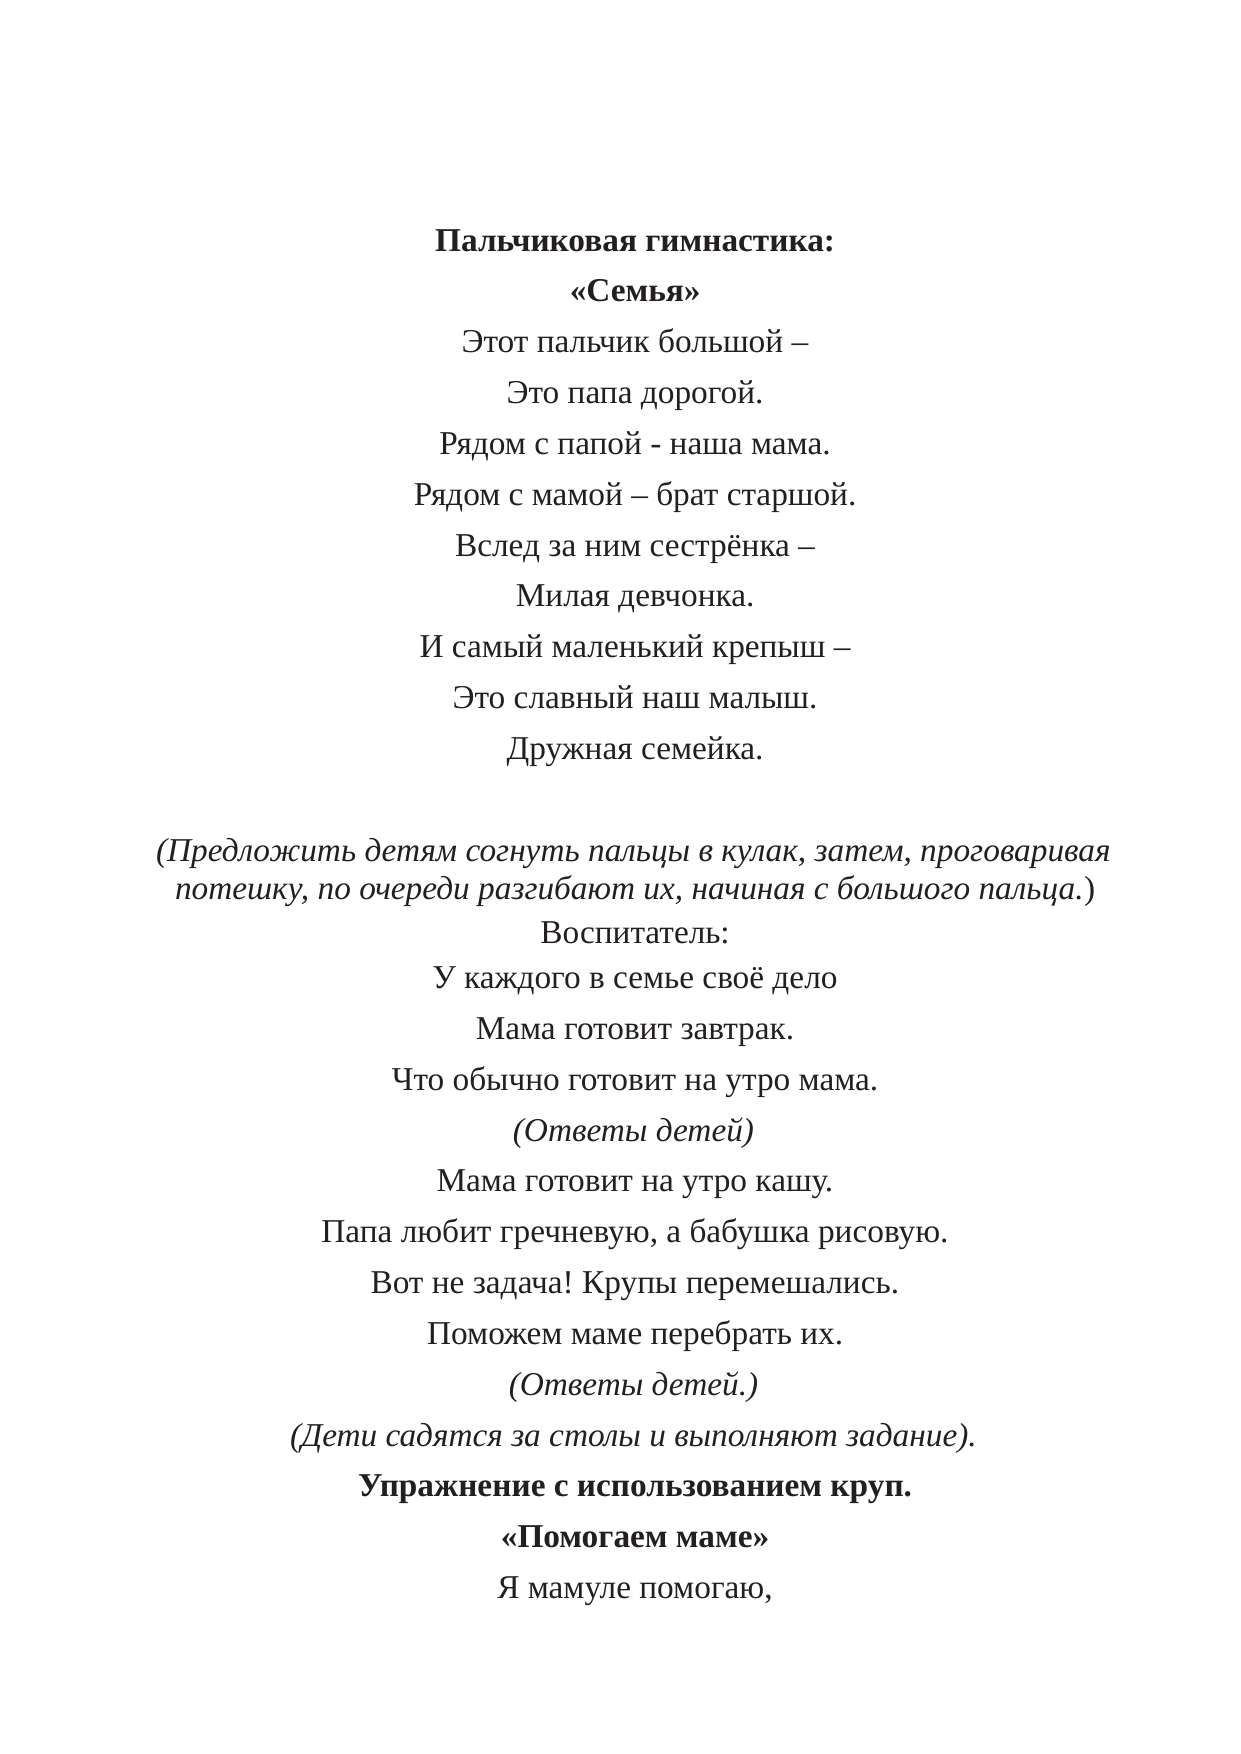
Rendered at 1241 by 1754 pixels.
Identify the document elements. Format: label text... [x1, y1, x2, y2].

text Это славный наш малыш. [118, 677, 1152, 716]
text Рядом с мамой – брат старшой. [118, 474, 1152, 512]
text Мама готовит на утро кашу. [118, 1161, 1152, 1199]
text (Дети садятся за столы и выполняют задание). [118, 1415, 1152, 1453]
text «Семья» [118, 271, 1152, 309]
text И самый маленький крепыш – [118, 626, 1152, 665]
text Папа любит гречневую, а бабушка рисовую. [118, 1211, 1152, 1250]
text У каждого в семье своё дело [118, 957, 1152, 996]
text Пальчиковая гимнастика: [118, 220, 1152, 258]
text Вот не задача! Крупы перемешались. [118, 1262, 1152, 1301]
text Мама готовит завтрак. [118, 1008, 1152, 1046]
text Рядом с папой - наша мама. [118, 423, 1152, 461]
text Поможем маме перебрать их. [118, 1313, 1152, 1351]
text Это папа дорогой. [118, 372, 1152, 411]
text Я мамуле помогаю, [118, 1567, 1152, 1606]
text (Предложить детям согнуть пальцы в кулак, затем, проговаривая потешку, по очереди разгибают их, начиная с большого пальца.) [118, 830, 1152, 906]
text Милая девчонка. [118, 576, 1152, 614]
text Упражнение с использованием круп. [118, 1466, 1152, 1504]
text Дружная семейка. [118, 728, 1152, 766]
text «Помогаем маме» [118, 1516, 1152, 1555]
text Вслед за ним сестрёнка – [118, 525, 1152, 563]
text Этот пальчик большой – [118, 321, 1152, 360]
text Воспитатель: [118, 913, 1152, 951]
text (Ответы детей.) [118, 1364, 1152, 1402]
text Что обычно готовит на утро мама. [118, 1059, 1152, 1097]
text (Ответы детей) [118, 1110, 1152, 1148]
